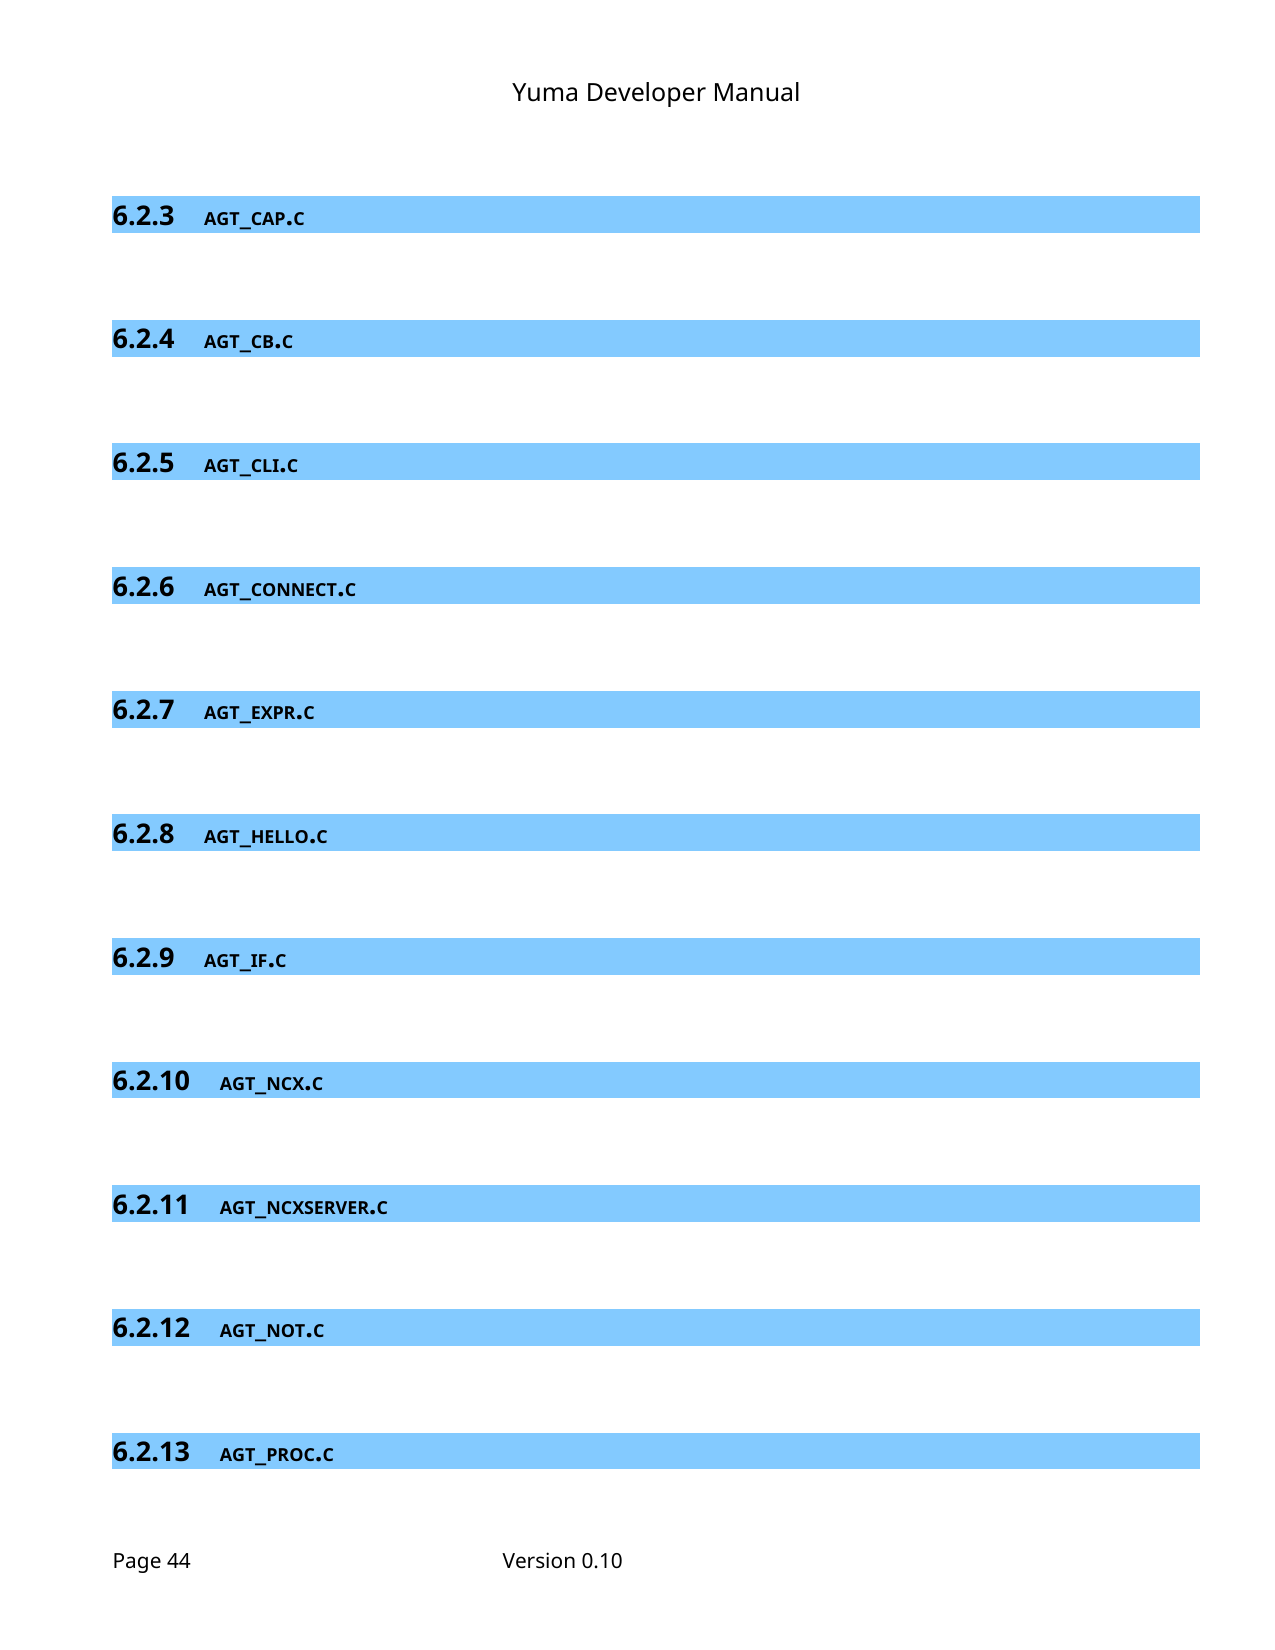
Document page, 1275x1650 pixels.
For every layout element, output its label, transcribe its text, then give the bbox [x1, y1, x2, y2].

subtitle agt_proc.c [112, 1433, 1200, 1469]
subtitle agt_expr.c [112, 691, 1200, 728]
subtitle agt_ncx.c [112, 1062, 1200, 1098]
subtitle agt_cli.c [112, 443, 1200, 480]
subtitle agt_cb.c [112, 320, 1200, 357]
subtitle agt_cap.c [112, 196, 1200, 233]
subtitle agt_hello.c [112, 814, 1200, 851]
subtitle agt_if.c [112, 938, 1200, 975]
subtitle agt_connect.c [112, 567, 1200, 604]
subtitle agt_ncxserver.c [112, 1185, 1200, 1222]
subtitle agt_not.c [112, 1309, 1200, 1346]
